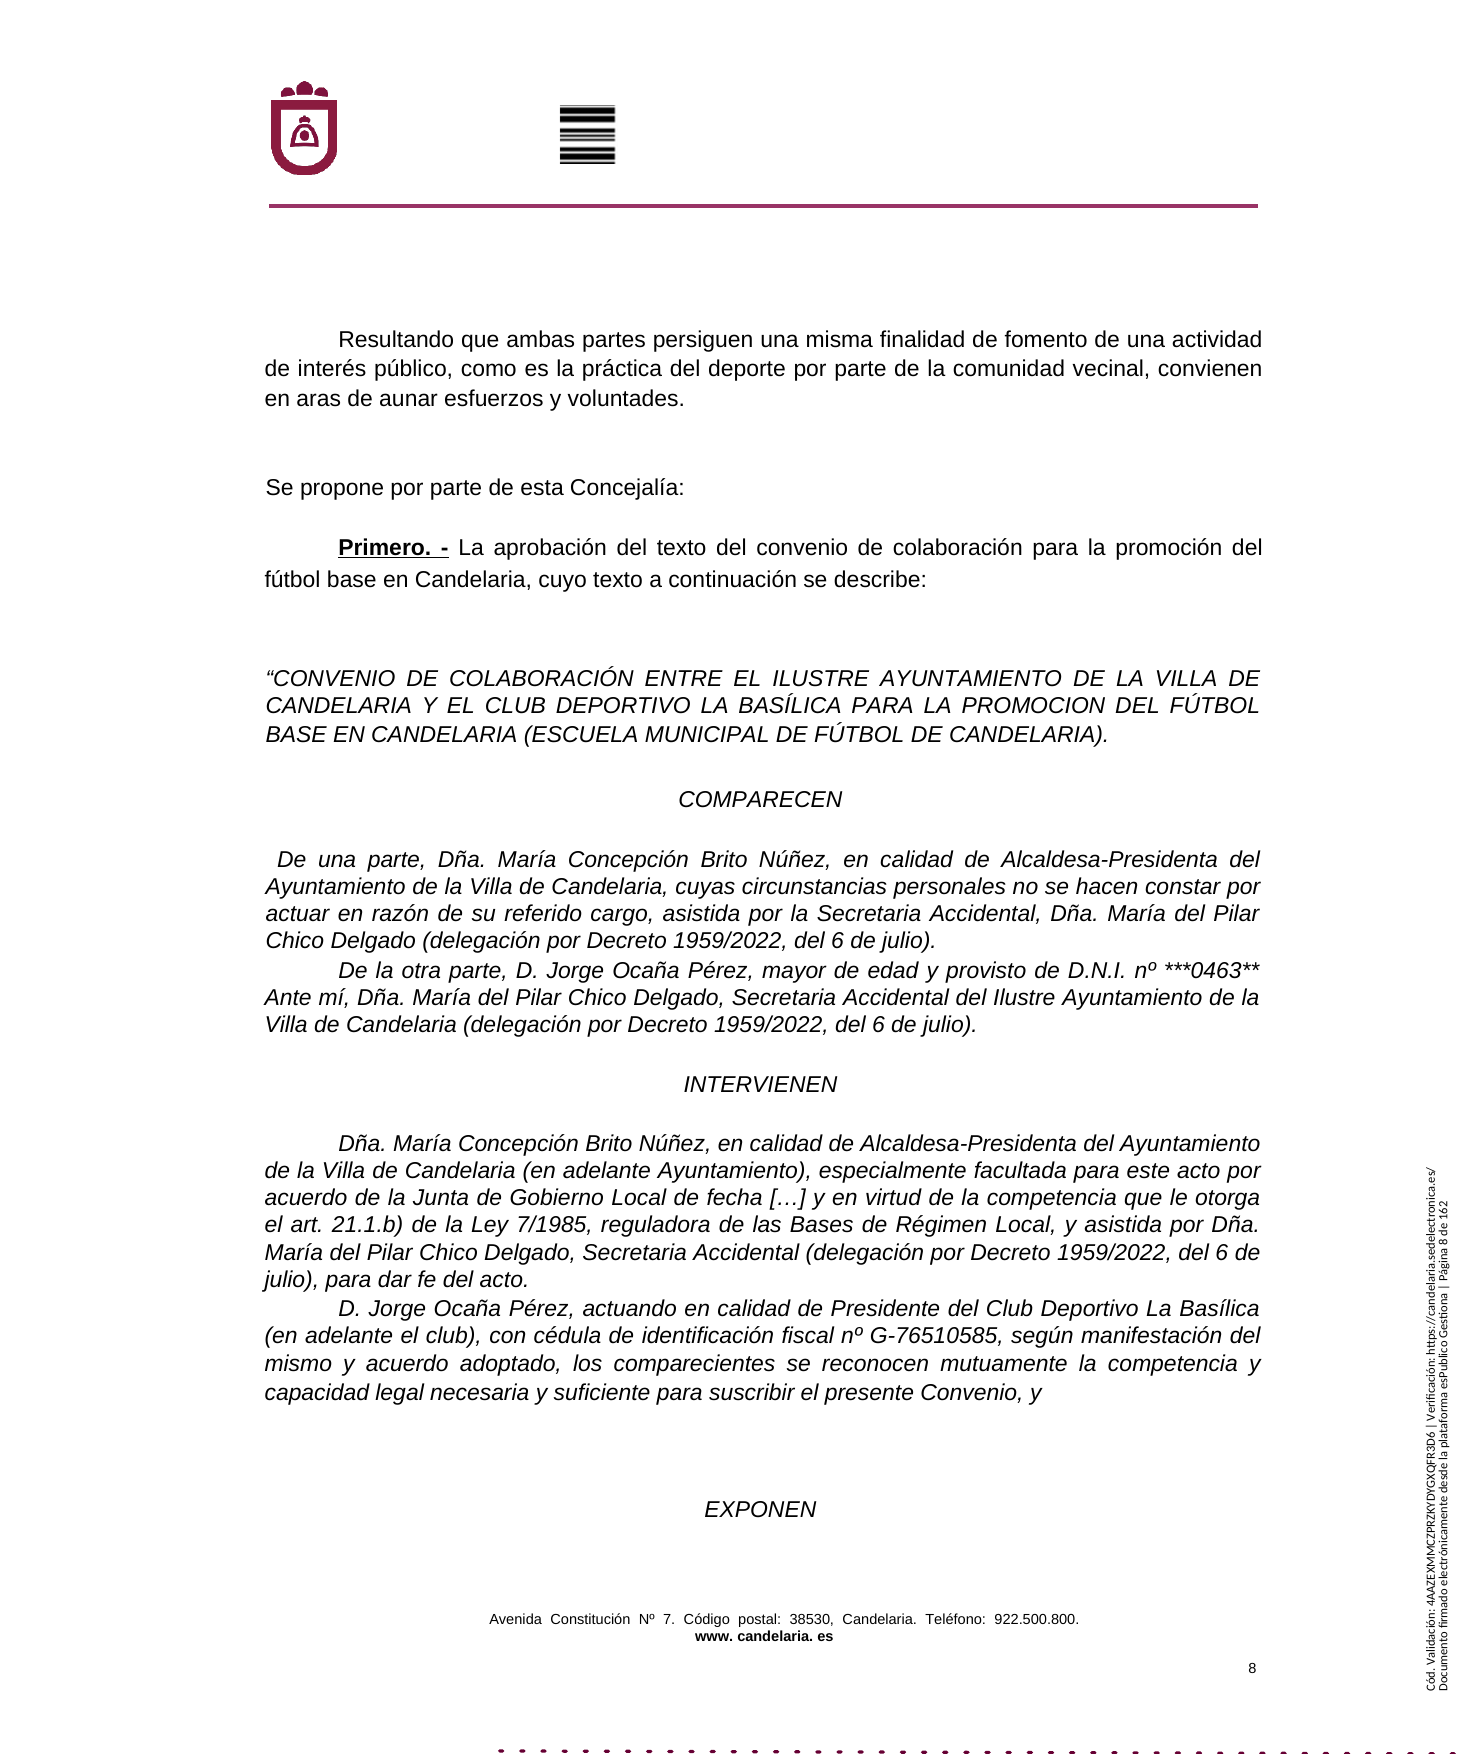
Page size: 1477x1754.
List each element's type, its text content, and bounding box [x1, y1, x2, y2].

text Resultando que ambas partes persiguen una misma finalidad de fomento de una actividad de interés público, como es la práctica del deporte por parte de la comunidad vecinal, convienen en aras de aunar esfuerzos y voluntades. [264, 326, 1263, 411]
text D. Jorge Ocaña Pérez, actuando en calidad de Presidente del Club Deportivo La Basílica (en adelante el club), con cédula de identificación fiscal nº G-76510585, según manifestación del mismo y acuerdo adoptado, los comparecientes se reconocen mutuamente la competencia y capacidad legal necesaria y suficiente para suscribir el presente Convenio, y [264, 1295, 1263, 1405]
text De la otra parte, D. Jorge Ocaña Pérez, mayor de edad y provisto de D.N.I. nº ***0463** Ante mí, Dña. María del Pilar Chico Delgado, Secretaria Accidental del Ilustre Ayuntamiento de la Villa de Candelaria (delegación por Decreto 1959/2022, del 6 de julio). [264, 957, 1263, 1038]
text INTERVIENEN [286, 1071, 1243, 1097]
text Primero. - La aprobación del texto del convenio de colaboración para la promoción del fútbol base en Candelaria, cuyo texto a continuación se describe: [264, 534, 1263, 592]
text COMPARECEN [286, 786, 1243, 813]
text De una parte, Dña. María Concepción Brito Núñez, en calidad de Alcaldesa-Presidenta del Ayuntamiento de la Villa de Candelaria, cuyas circunstancias personales no se hacen constar por actuar en razón de su referido cargo, asistida por la Secretaria Accidental, Dña. María del Pilar Chico Delgado (delegación por Decreto 1959/2022, del 6 de julio). [265, 846, 1263, 954]
text Se propone por parte de esta Concejalía: [265, 474, 1263, 501]
text EXPONEN [286, 1496, 1243, 1523]
text “CONVENIO DE COLABORACIÓN ENTRE EL ILUSTRE AYUNTAMIENTO DE LA VILLA DE CANDELARIA Y EL CLUB DEPORTIVO LA BASÍLICA PARA LA PROMOCION DEL FÚTBOL BASE EN CANDELARIA (ESCUELA MUNICIPAL DE FÚTBOL DE CANDELARIA). [265, 664, 1263, 748]
text Dña. María Concepción Brito Núñez, en calidad de Alcaldesa-Presidenta del Ayuntamiento de la Villa de Candelaria (en adelante Ayuntamiento), especialmente facultada para este acto por acuerdo de la Junta de Gobierno Local de fecha […] y en virtud de la competencia que le otorga el art. 21.1.b) de la Ley 7/1985, reguladora de las Bases de Régimen Local, y asistida por Dña. María del Pilar Chico Delgado, Secretaria Accidental (delegación por Decreto 1959/2022, del 6 de julio), para dar fe del acto. [264, 1130, 1263, 1292]
